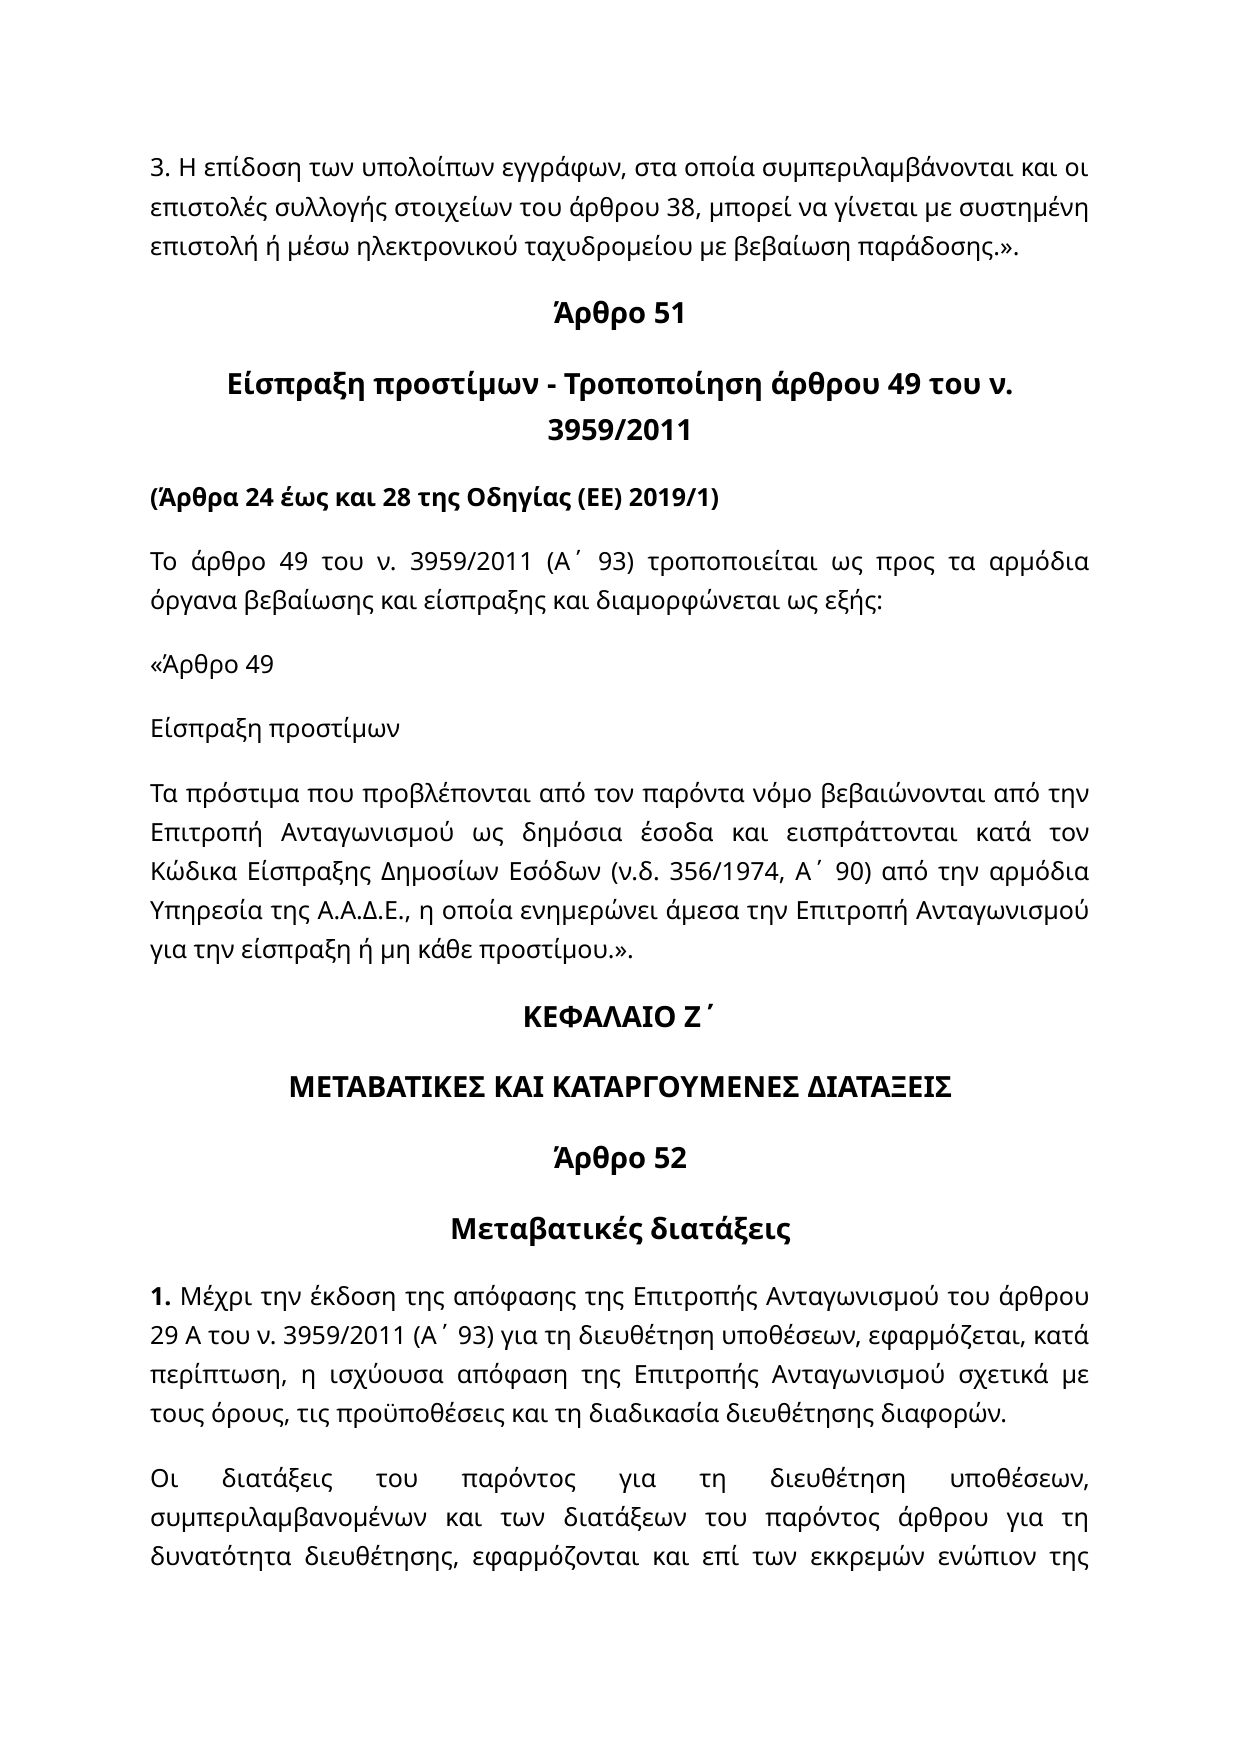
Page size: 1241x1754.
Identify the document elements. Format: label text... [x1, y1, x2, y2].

subtitle ΜΕΤΑΒΑΤΙΚΕΣ ΚΑΙ ΚΑΤΑΡΓΟΥΜΕΝΕΣ ΔΙΑΤΑΞΕΙΣ [150, 1067, 1090, 1106]
subtitle Μεταβατικές διατάξεις [150, 1208, 1090, 1248]
subtitle Είσπραξη προστίμων - Τροποποίηση άρθρου 49 του ν. 3959/2011 [150, 363, 1090, 448]
text 3. Η επίδοση των υπολοίπων εγγράφων, στα οποία συμπεριλαμβάνονται και οι επιστολές συλλογής στοιχείων του άρθρου 38, μπορεί να γίνεται με συστημένη επιστολή ή μέσω ηλεκτρονικού ταχυδρομείου με βεβαίωση παράδοσης.». [150, 150, 1090, 262]
text (Άρθρα 24 έως και 28 της Οδηγίας (ΕΕ) 2019/1) [150, 479, 1090, 513]
subtitle ΚΕΦΑΛΑΙΟ Ζ΄ [150, 996, 1090, 1036]
text «Άρθρο 49 [150, 647, 1090, 681]
text Είσπραξη προστίμων [150, 711, 1090, 745]
subtitle Άρθρο 51 [150, 292, 1090, 332]
text 1. Μέχρι την έκδοση της απόφασης της Επιτροπής Ανταγωνισμού του άρθρου 29 Α του ν. 3959/2011 (Α΄ 93) για τη διευθέτηση υποθέσεων, εφαρμόζεται, κατά περίπτωση, η ισχύουσα απόφαση της Επιτροπής Ανταγωνισμού σχετικά με τους όρους, τις προϋποθέσεις και τη διαδικασία διευθέτησης διαφορών. [150, 1278, 1090, 1430]
text Οι διατάξεις του παρόντος για τη διευθέτηση υποθέσεων, συμπεριλαμβανομένων και των διατάξεων του παρόντος άρθρου για τη δυνατότητα διευθέτησης, εφαρμόζονται και επί των εκκρεμών ενώπιον της [150, 1460, 1090, 1573]
text Το άρθρο 49 του ν. 3959/2011 (Α΄ 93) τροποποιείται ως προς τα αρμόδια όργανα βεβαίωσης και είσπραξης και διαμορφώνεται ως εξής: [150, 543, 1090, 617]
subtitle Άρθρο 52 [150, 1137, 1090, 1177]
text Τα πρόστιμα που προβλέπονται από τον παρόντα νόμο βεβαιώνονται από την Επιτροπή Ανταγωνισμού ως δημόσια έσοδα και εισπράττονται κατά τον Κώδικα Είσπραξης Δημοσίων Εσόδων (ν.δ. 356/1974, Α΄ 90) από την αρμόδια Υπηρεσία της Α.Α.Δ.Ε., η οποία ενημερώνει άμεσα την Επιτροπή Ανταγωνισμού για την είσπραξη ή μη κάθε προστίμου.». [150, 775, 1090, 966]
